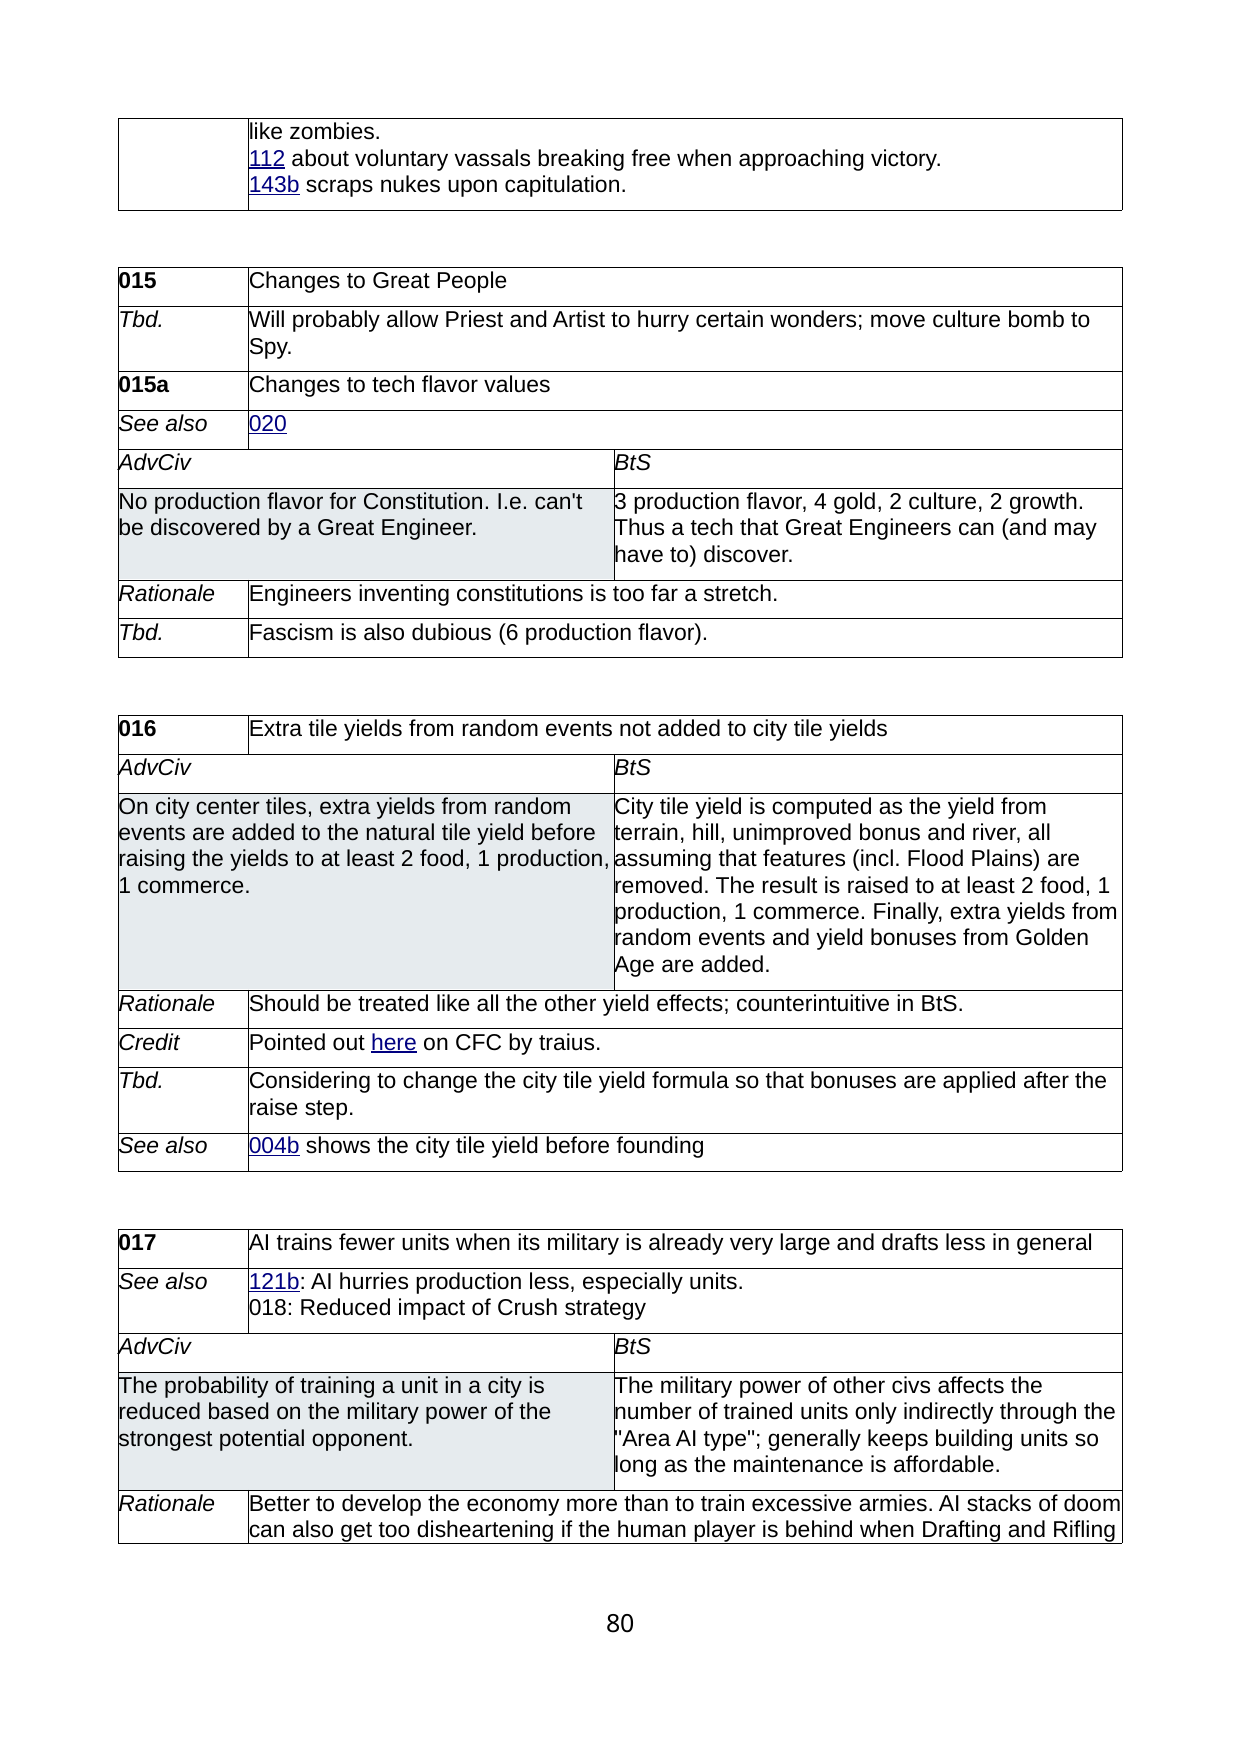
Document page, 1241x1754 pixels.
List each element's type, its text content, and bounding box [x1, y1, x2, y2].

table_cell Tbd. [119, 619, 248, 657]
table_cell Considering to change the city tile yield formula so that bonuses are applied after the raise step. [249, 1068, 1122, 1132]
table_cell Fascism is also dubious (6 production flavor). [249, 619, 1122, 657]
table_cell BtS [615, 755, 1122, 792]
table_cell Tbd. [119, 307, 248, 371]
table_cell Rationale [119, 581, 248, 618]
table_cell Engineers inventing constitutions is too far a stretch. [249, 581, 1122, 618]
table_cell Should be treated like all the other yield effects; counterintuitive in BtS. [249, 991, 1122, 1028]
table_cell [119, 119, 248, 210]
table_cell See also [119, 1269, 248, 1333]
table_header 015 [119, 268, 248, 306]
table_cell 020 [249, 411, 1122, 449]
table_cell On city center tiles, extra yields from random events are added to the natural tile yield before raising the yields to at least 2 food, 1 production, 1 commerce. [119, 794, 614, 989]
table_cell BtS [615, 1334, 1122, 1372]
table_header 016 [119, 716, 248, 754]
table_header Changes to Great People [249, 268, 1122, 306]
table_cell The military power of other civs affects the number of trained units only indirectly through the "Area AI type"; generally keeps building units so long as the maintenance is affordable. [615, 1373, 1122, 1490]
table_cell Rationale [119, 1491, 248, 1542]
table_cell like zombies. 112 about voluntary vassals breaking free when approaching victory. 143b scraps nukes upon capitulation. [249, 119, 1122, 210]
table_cell AdvCiv [119, 1334, 614, 1372]
table_header Extra tile yields from random events not added to city tile yields [249, 716, 1122, 754]
table_cell Tbd. [119, 1068, 248, 1132]
table_cell AdvCiv [119, 755, 614, 792]
table_header AI trains fewer units when its military is already very large and drafts less in general [249, 1230, 1122, 1268]
table_cell 121b: AI hurries production less, especially units. 018: Reduced impact of Crush strategy [249, 1269, 1122, 1333]
table_cell Credit [119, 1029, 248, 1067]
table_cell No production flavor for Constitution. I.e. can't be discovered by a Great Engineer. [119, 489, 614, 579]
table_cell The probability of training a unit in a city is reduced based on the military power of the strongest potential opponent. [119, 1373, 614, 1490]
table_cell 015a [119, 372, 248, 410]
table_cell See also [119, 411, 248, 449]
table_cell Better to develop the economy more than to train excessive armies. AI stacks of doom can also get too disheartening if the human player is behind when Drafting and Rifling [249, 1491, 1122, 1542]
table_header 017 [119, 1230, 248, 1268]
table_cell Changes to tech flavor values [249, 372, 1122, 410]
table_cell AdvCiv [119, 450, 614, 488]
table_cell City tile yield is computed as the yield from terrain, hill, unimproved bonus and river, all assuming that features (incl. Flood Plains) are removed. The result is raised to at least 2 food, 1 production, 1 commerce. Finally, extra yields from random events and yield bonuses from Golden Age are added. [615, 794, 1122, 989]
table_cell See also [119, 1134, 248, 1171]
table_cell BtS [615, 450, 1122, 488]
table_cell 004b shows the city tile yield before founding [249, 1134, 1122, 1171]
table_cell Will probably allow Priest and Artist to hurry certain wonders; move culture bomb to Spy. [249, 307, 1122, 371]
table_cell Pointed out here on CFC by traius. [249, 1029, 1122, 1067]
table_cell Rationale [119, 991, 248, 1028]
table_cell 3 production flavor, 4 gold, 2 culture, 2 growth. Thus a tech that Great Engineers can (and may have to) discover. [615, 489, 1122, 579]
